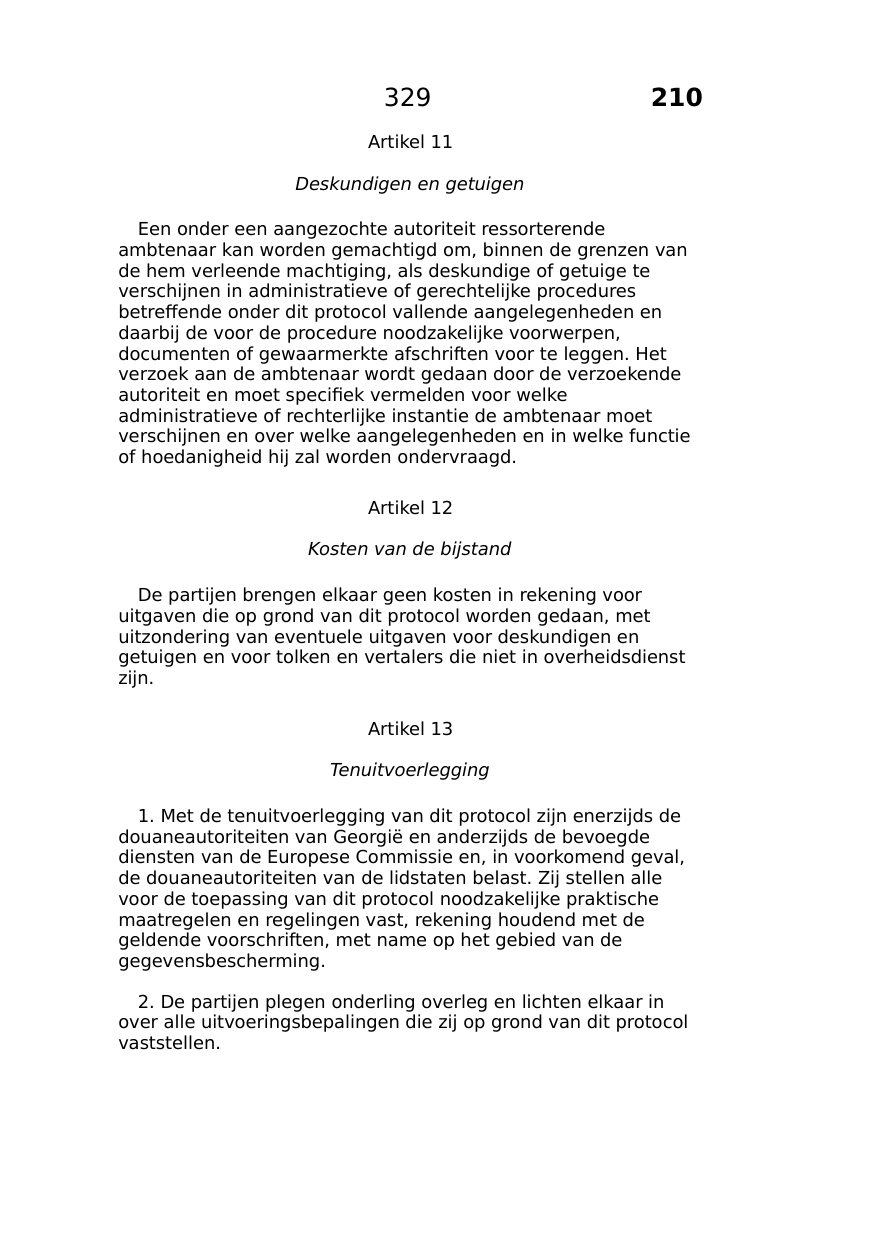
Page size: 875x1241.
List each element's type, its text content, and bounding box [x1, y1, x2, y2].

text De partijen brengen elkaar geen kosten in rekening voor uitgaven die op grond van dit protocol worden gedaan, met uitzondering van eventuele uitgaven voor deskundigen en getuigen en voor tolken en vertalers die niet in overheidsdienst zijn. [118, 585, 703, 689]
subtitle Artikel 11 Deskundigen en getuigen [118, 132, 703, 194]
text 1. Met de tenuitvoerlegging van dit protocol zijn enerzijds de douaneautoriteiten van Georgië en anderzijds de bevoegde diensten van de Europese Commissie en, in voorkomend geval, de douaneautoriteiten van de lidstaten belast. Zij stellen alle voor de toepassing van dit protocol noodzakelijke praktische maatregelen en regelingen vast, rekening houdend met de geldende voorschriften, met name op het gebied van de gegevensbescherming. [118, 806, 703, 972]
subtitle Artikel 13 Tenuitvoerlegging [118, 719, 703, 781]
text Een onder een aangezochte autoriteit ressorterende ambtenaar kan worden gemachtigd om, binnen de grenzen van de hem verleende machtiging, als deskundige of getuige te verschijnen in administratieve of gerechtelijke procedures betreffende onder dit protocol vallende aangelegenheden en daarbij de voor de procedure noodzakelijke voorwerpen, documenten of gewaarmerkte afschriften voor te leggen. Het verzoek aan de ambtenaar wordt gedaan door de verzoekende autoriteit en moet specifiek vermelden voor welke administratieve of rechterlijke instantie de ambtenaar moet verschijnen en over welke aangelegenheden en in welke functie of hoedanigheid hij zal worden ondervraagd. [118, 219, 703, 468]
text 2. De partijen plegen onderling overleg en lichten elkaar in over alle uitvoeringsbepalingen die zij op grond van dit protocol vaststellen. [118, 992, 703, 1054]
subtitle Artikel 12 Kosten van de bijstand [118, 498, 703, 560]
